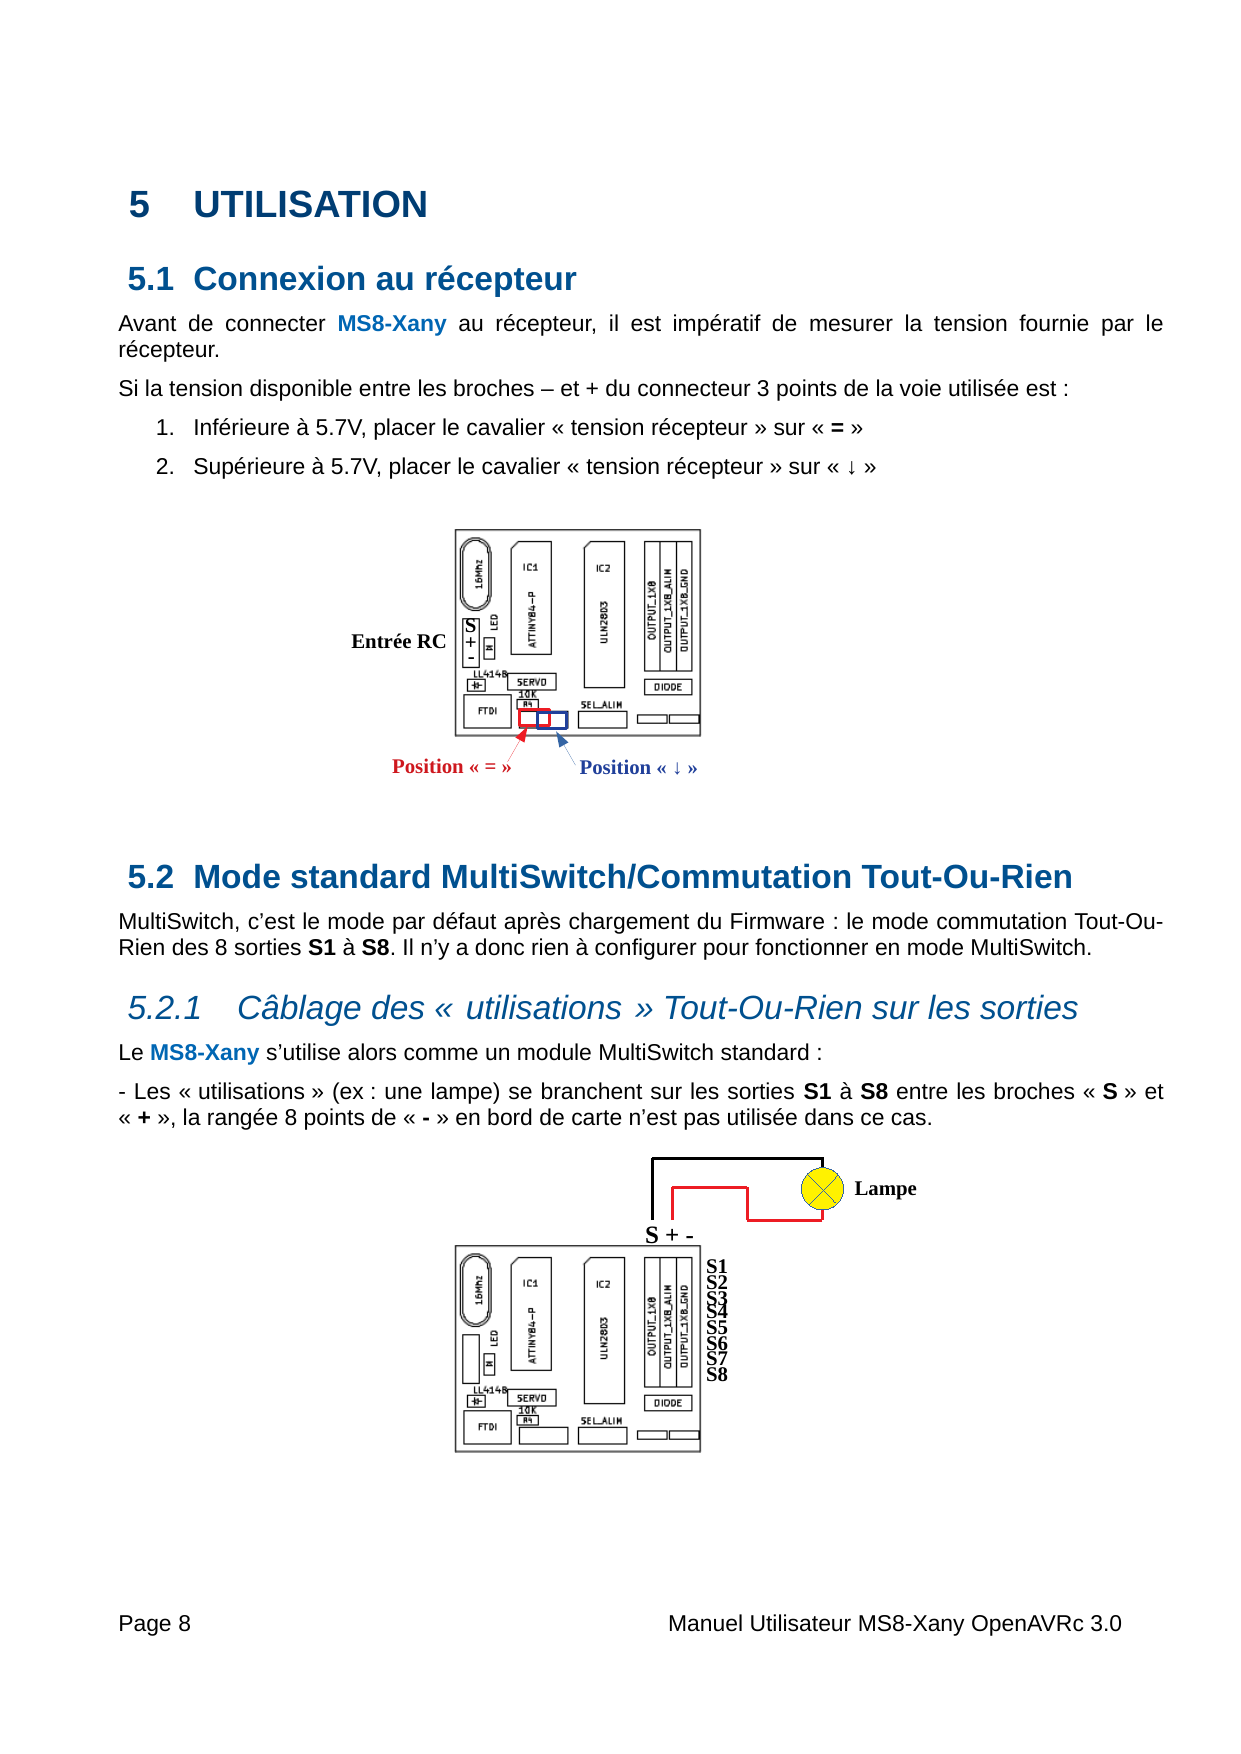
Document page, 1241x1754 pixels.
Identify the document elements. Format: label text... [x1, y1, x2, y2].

text MultiSwitch, c’est le mode par défaut après chargement du Firmware : le mode commutation Tout-Ou-Rien des 8 sorties S1 à S8. Il n’y a donc rien à configurer pour fonctionner en mode MultiSwitch. [118, 908, 1164, 961]
picture [454, 528, 702, 737]
text Le MS8-Xany s’utilise alors comme un module MultiSwitch standard : [118, 1039, 1164, 1065]
list Supérieure à 5.7V, placer le cavalier « tension récepteur » sur « ↓ » [156, 453, 1164, 479]
text - Les « utilisations » (ex : une lampe) se branchent sur les sorties S1 à S8 entre les broches « S » et « + », la rangée 8 points de « - » en bord de carte n’est pas utilisée dans ce cas. [118, 1078, 1164, 1130]
subtitle Câblage des « utilisations » Tout-Ou-Rien sur les sorties [118, 988, 1164, 1026]
picture [521, 711, 536, 724]
list Inférieure à 5.7V, placer le cavalier « tension récepteur » sur « = » [156, 414, 1164, 441]
subtitle Mode standard MultiSwitch/Commutation Tout-Ou-Rien [118, 857, 1164, 895]
text Si la tension disponible entre les broches – et + du connecteur 3 points de la voie utilisée est : [118, 375, 1164, 402]
picture [454, 1244, 702, 1453]
picture [539, 714, 548, 724]
picture [551, 714, 565, 727]
subtitle UTILISATION [118, 182, 1164, 226]
subtitle Connexion au récepteur [118, 259, 1164, 298]
text Avant de connecter MS8-Xany au récepteur, il est impératif de mesurer la tension fournie par le récepteur. [118, 310, 1164, 363]
